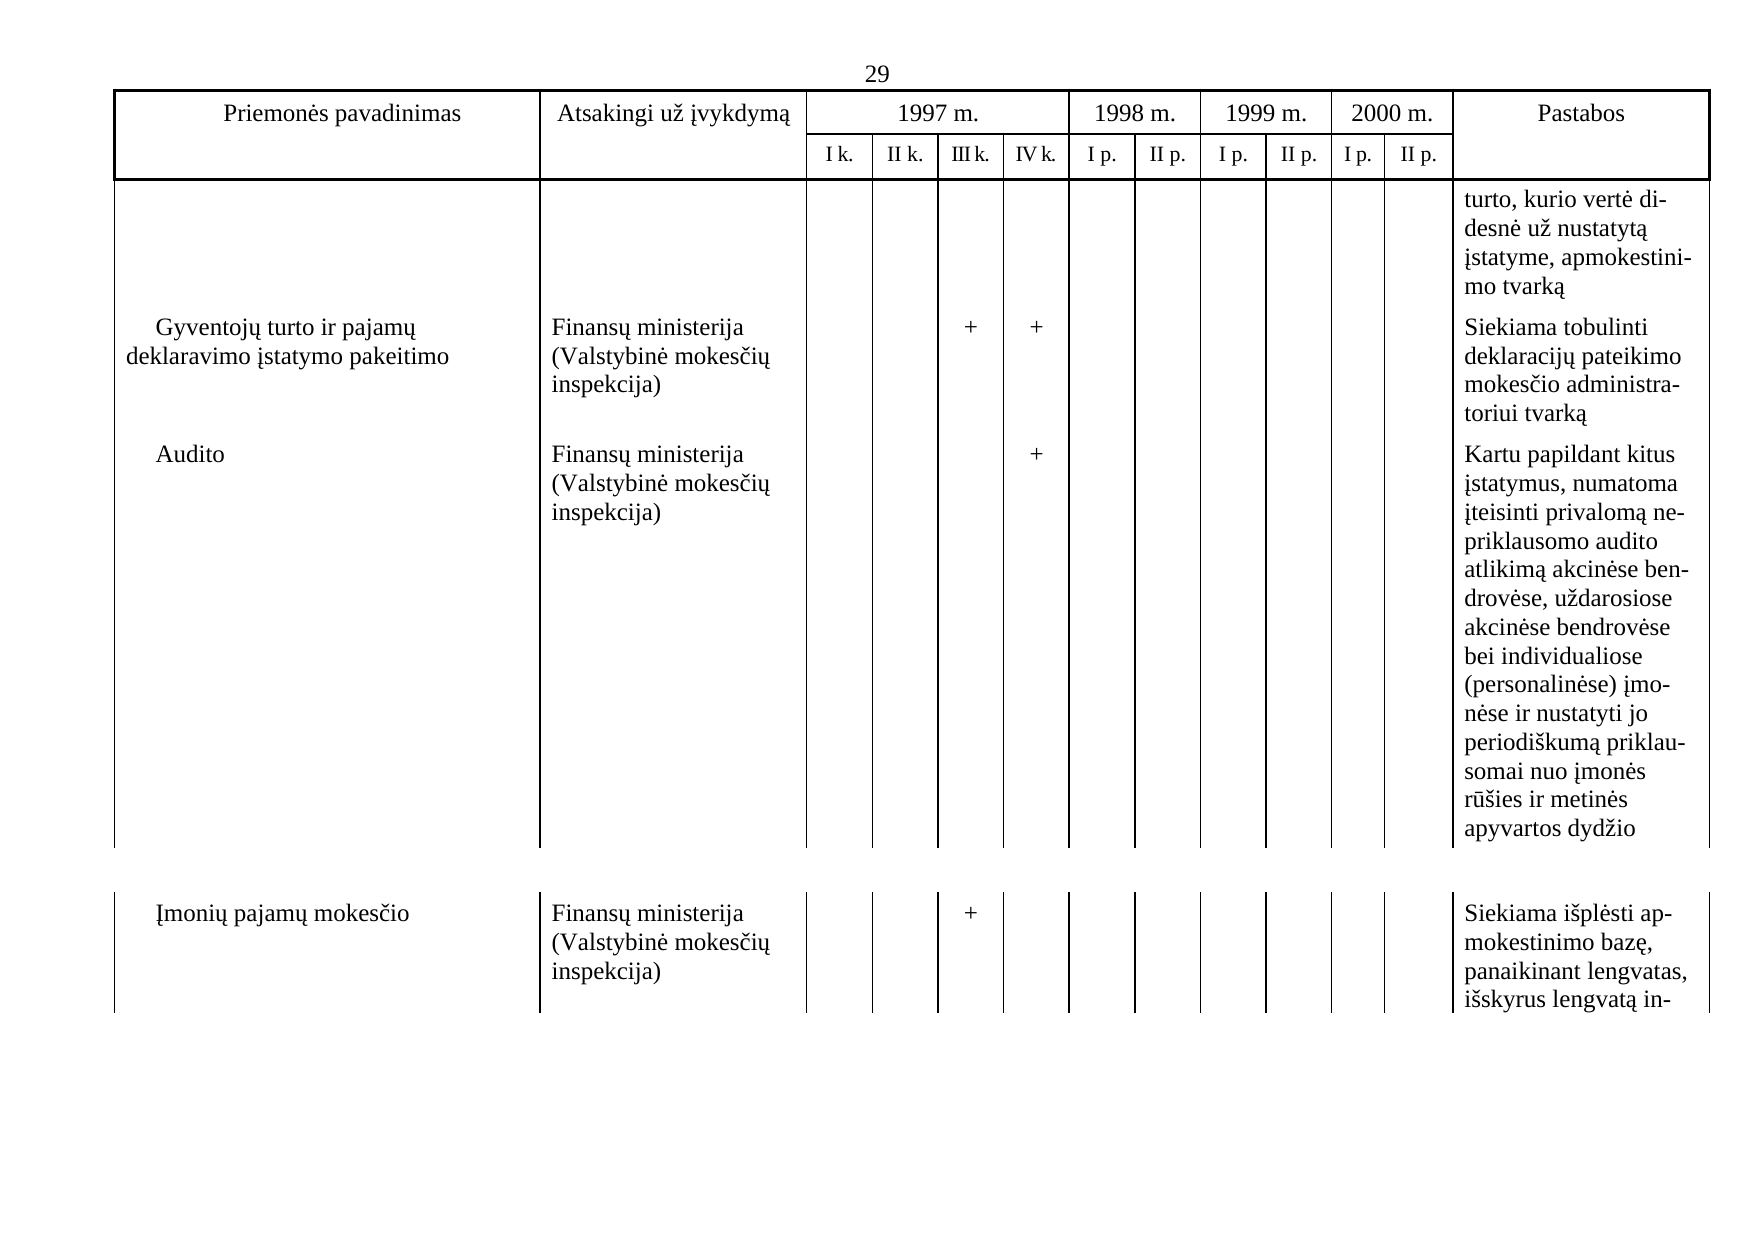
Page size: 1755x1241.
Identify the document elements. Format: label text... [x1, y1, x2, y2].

table_cell Finansų ministerija (Valstybinė mokesčių inspekcija) [541, 306, 806, 433]
table_cell [115, 181, 539, 306]
table_header Pastabos [1454, 92, 1708, 133]
table_cell [541, 181, 806, 306]
table_cell [872, 848, 938, 892]
table_cell + [1004, 306, 1068, 433]
table_cell [1332, 892, 1384, 1013]
table_header 1999 m. [1201, 92, 1331, 133]
table_cell [1136, 433, 1200, 848]
table_cell [1201, 306, 1265, 433]
table_cell I p. [1201, 135, 1265, 178]
table_cell [1267, 433, 1331, 848]
table_cell [873, 892, 937, 1013]
table_cell [873, 433, 937, 848]
table_cell [1267, 892, 1331, 1013]
table_cell [1332, 181, 1384, 306]
table_cell [807, 848, 872, 892]
table_cell [1136, 306, 1200, 433]
table_cell Įmonių pajamų mokesčio [115, 892, 539, 1013]
table_cell [807, 892, 872, 1013]
table_cell [1135, 848, 1200, 892]
table_header 1998 m. [1070, 92, 1200, 133]
table_cell II p. [1385, 135, 1452, 178]
table_cell Finansų ministerija (Valstybinė mokesčių inspekcija) [541, 433, 806, 848]
table_cell II k. [873, 135, 937, 178]
table_cell [1332, 433, 1384, 848]
table_cell [1267, 181, 1331, 306]
table_cell [807, 181, 872, 306]
table_cell turto, kurio vertė di-desnė už nustatytą įstatyme, apmokestini-mo tvarką [1454, 181, 1709, 306]
table_header 2000 m. [1332, 92, 1452, 133]
table_cell IV k. [1004, 135, 1068, 178]
table_cell [1004, 892, 1068, 1013]
table_cell [1385, 848, 1453, 892]
table_cell [939, 433, 1003, 848]
table_cell [1004, 181, 1068, 306]
table_cell [938, 848, 1003, 892]
table_cell [1201, 892, 1265, 1013]
table_cell [115, 848, 540, 892]
table_cell [1267, 306, 1331, 433]
table_cell + [939, 306, 1003, 433]
table_cell [807, 306, 872, 433]
table_cell [1070, 181, 1134, 306]
table_cell III k. [939, 135, 1003, 178]
table_cell II p. [1136, 135, 1200, 178]
table_cell + [939, 892, 1003, 1013]
table_cell [939, 181, 1003, 306]
table_cell [1070, 433, 1134, 848]
table_cell [873, 306, 937, 433]
table_cell [1453, 848, 1709, 892]
table_cell [1332, 306, 1384, 433]
table_cell [807, 433, 872, 848]
table_cell [1201, 433, 1265, 848]
table_cell [1332, 848, 1384, 892]
table_cell [1266, 848, 1332, 892]
table_cell [1385, 892, 1452, 1013]
table_cell Finansų ministerija (Valstybinė mokesčių inspekcija) [541, 892, 806, 1013]
table_cell [1070, 892, 1134, 1013]
table_header Priemonės pavadinimas [116, 92, 539, 133]
table_cell Audito [115, 433, 539, 848]
table_cell Siekiama tobulinti deklaracijų pateikimo mokesčio administra-toriui tvarką [1454, 306, 1709, 433]
table_cell [873, 181, 937, 306]
table_header 1997 m. [807, 92, 1068, 133]
table_cell [1201, 181, 1265, 306]
table_cell I p. [1070, 135, 1134, 178]
table_cell I k. [807, 135, 872, 178]
table_cell [540, 848, 807, 892]
table_cell [1385, 181, 1452, 306]
table_cell [1385, 433, 1452, 848]
table_cell [1454, 133, 1708, 178]
table_cell [1069, 848, 1135, 892]
table_cell [1004, 848, 1069, 892]
table_cell II p. [1267, 135, 1331, 178]
table_cell I p. [1332, 135, 1384, 178]
table_cell [1385, 306, 1452, 433]
table_cell [1200, 848, 1266, 892]
table_cell Gyventojų turto ir pajamų deklaravimo įstatymo pakeitimo [115, 306, 539, 433]
table_cell [1070, 306, 1134, 433]
table_cell Siekiama išplėsti ap-mokestinimo bazę, panaikinant lengvatas, išskyrus lengvatą in- [1454, 892, 1709, 1013]
table_cell + [1004, 433, 1068, 848]
table_cell Kartu papildant kitus įstatymus, numatoma įteisinti privalomą ne-priklausomo audito atlikimą akcinėse ben-drovėse, uždarosiose akcinėse bendrovėse bei individualiose (personalinėse) įmo-nėse ir nustatyti jo periodiškumą priklau-somai nuo įmonės rūšies ir metinės apyvartos dydžio [1454, 433, 1709, 848]
table_cell [1136, 892, 1200, 1013]
table_cell [116, 133, 539, 178]
table_cell [541, 133, 806, 178]
table_header Atsakingi už įvykdymą [541, 92, 806, 133]
table_cell [1136, 181, 1200, 306]
